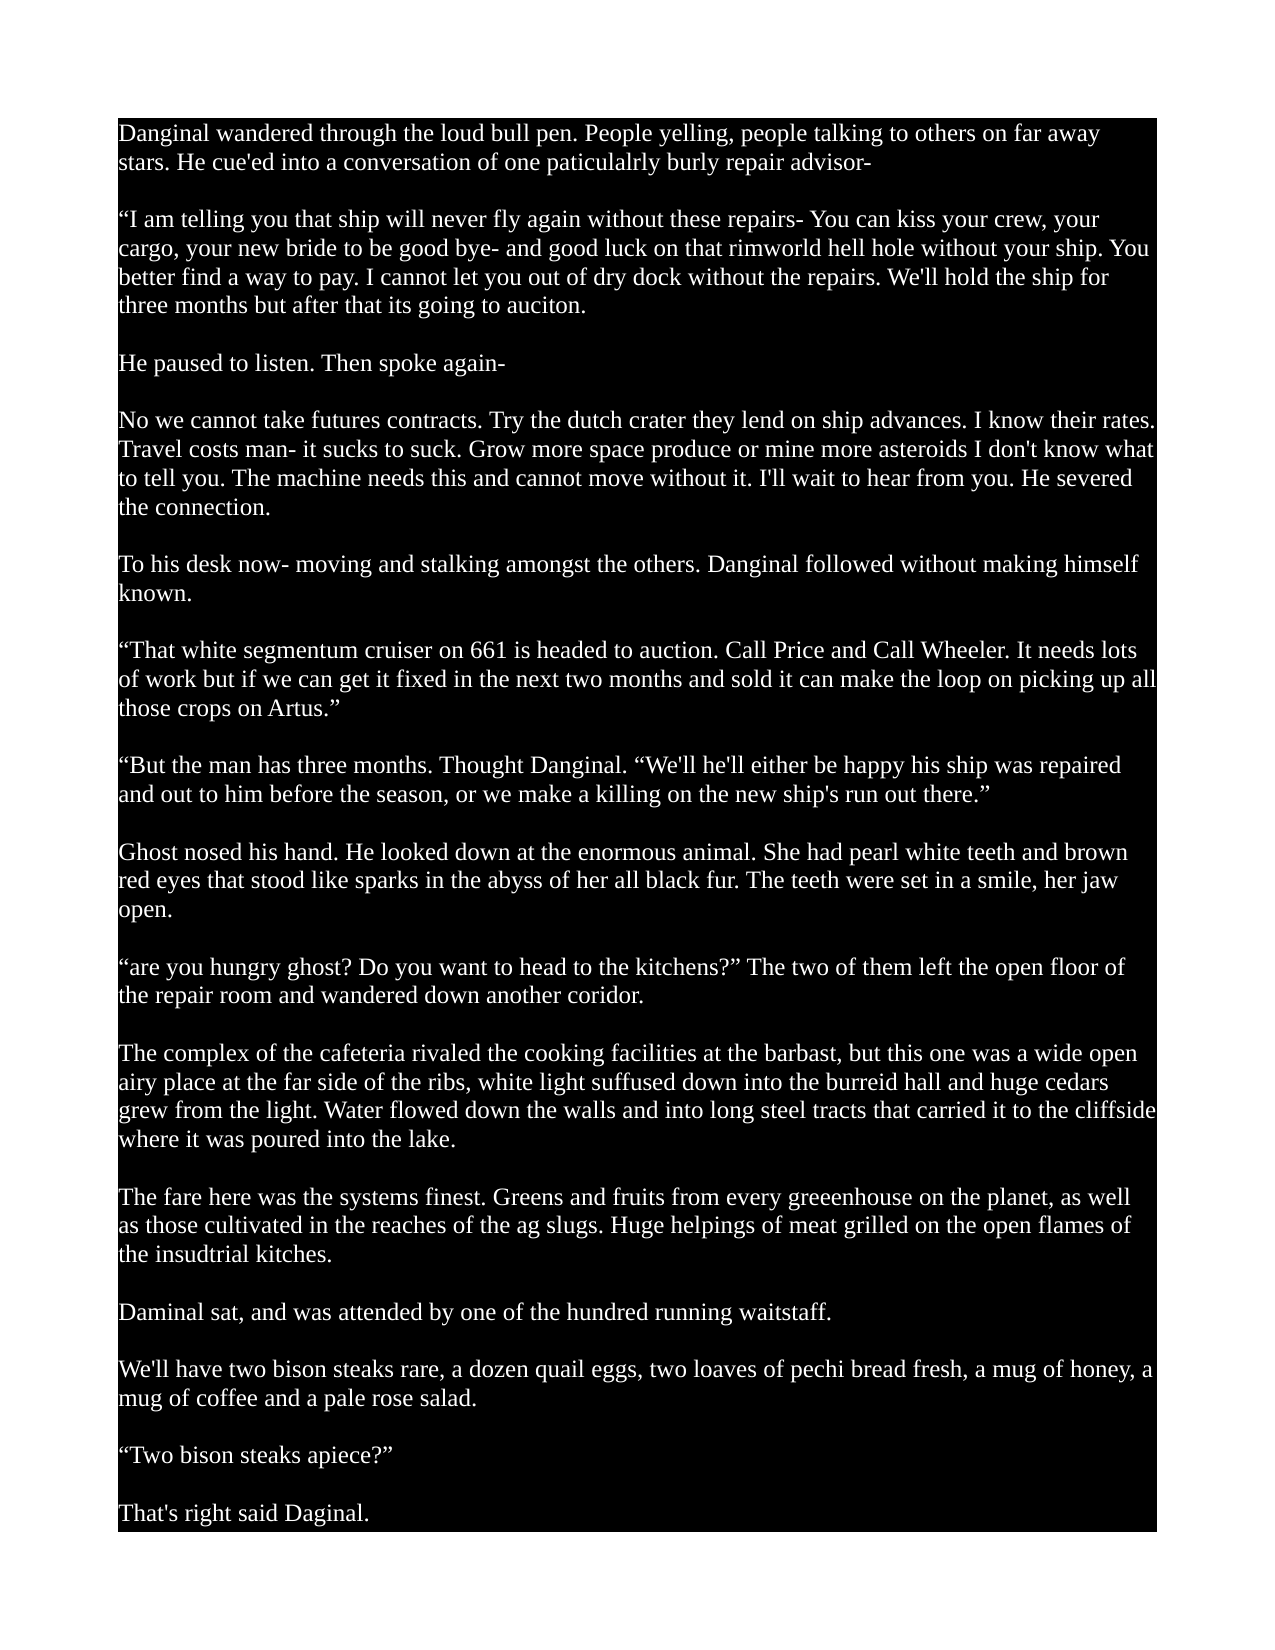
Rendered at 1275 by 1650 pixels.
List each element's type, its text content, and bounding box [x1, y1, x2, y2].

text “I am telling you that ship will never fly again without these repairs- You can kiss your crew, your cargo, your new bride to be good bye- and good luck on that rimworld hell hole without your ship. You better find a way to pay. I cannot let you out of dry dock without the repairs. We'll hold the ship for three months but after that its going to auciton. He paused to listen. Then spoke again- No we cannot take futures contracts. Try the dutch crater they lend on ship advances. I know their rates. [118, 204, 1157, 434]
text We'll have two bison steaks rare, a dozen quail eggs, two loaves of pechi bread fresh, a mug of honey, a mug of coffee and a pale rose salad. [118, 1354, 1157, 1412]
text Ghost nosed his hand. He looked down at the enormous animal. She had pearl white teeth and brown red eyes that stood like sparks in the abyss of her all black fur. The teeth were set in a smile, her jaw open. “are you hungry ghost? Do you want to head to the kitchens?” The two of them left the open floor of the repair room and wandered down another coridor. The complex of the cafeteria rivaled the cooking facilities at the barbast, but this one was a wide open airy place at the far side of the ribs, white light suffused down into the burreid hall and huge cedars grew from the light. Water flowed down the walls and into long steel tracts that carried it to the cliffside where it was poured into the lake. [118, 837, 1157, 1153]
text The fare here was the systems finest. Greens and fruits from every greeenhouse on the planet, as well as those cultivated in the reaches of the ag slugs. Huge helpings of meat grilled on the open flames of the insudtrial kitches. [118, 1182, 1157, 1268]
text Danginal wandered through the loud bull pen. People yelling, people talking to others on far away stars. He cue'ed into a conversation of one paticulalrly burly repair advisor- [118, 118, 1157, 176]
text Daminal sat, and was attended by one of the hundred running waitstaff. [118, 1297, 1157, 1326]
text “That white segmentum cruiser on 661 is headed to auction. Call Price and Call Wheeler. It needs lots of work but if we can get it fixed in the next two months and sold it can make the loop on picking up all those crops on Artus.” [118, 607, 1157, 722]
text To his desk now- moving and stalking amongst the others. Danginal followed without making himself known. [118, 549, 1157, 607]
text “Two bison steaks apiece?” That's right said Daginal. [118, 1441, 1157, 1527]
text Travel costs man- it sucks to suck. Grow more space produce or mine more asteroids I don't know what to tell you. The machine needs this and cannot move without it. I'll wait to hear from you. He severed the connection. [118, 434, 1157, 549]
text “But the man has three months. Thought Danginal. “We'll he'll either be happy his ship was repaired and out to him before the season, or we make a killing on the new ship's run out there.” [118, 751, 1157, 808]
